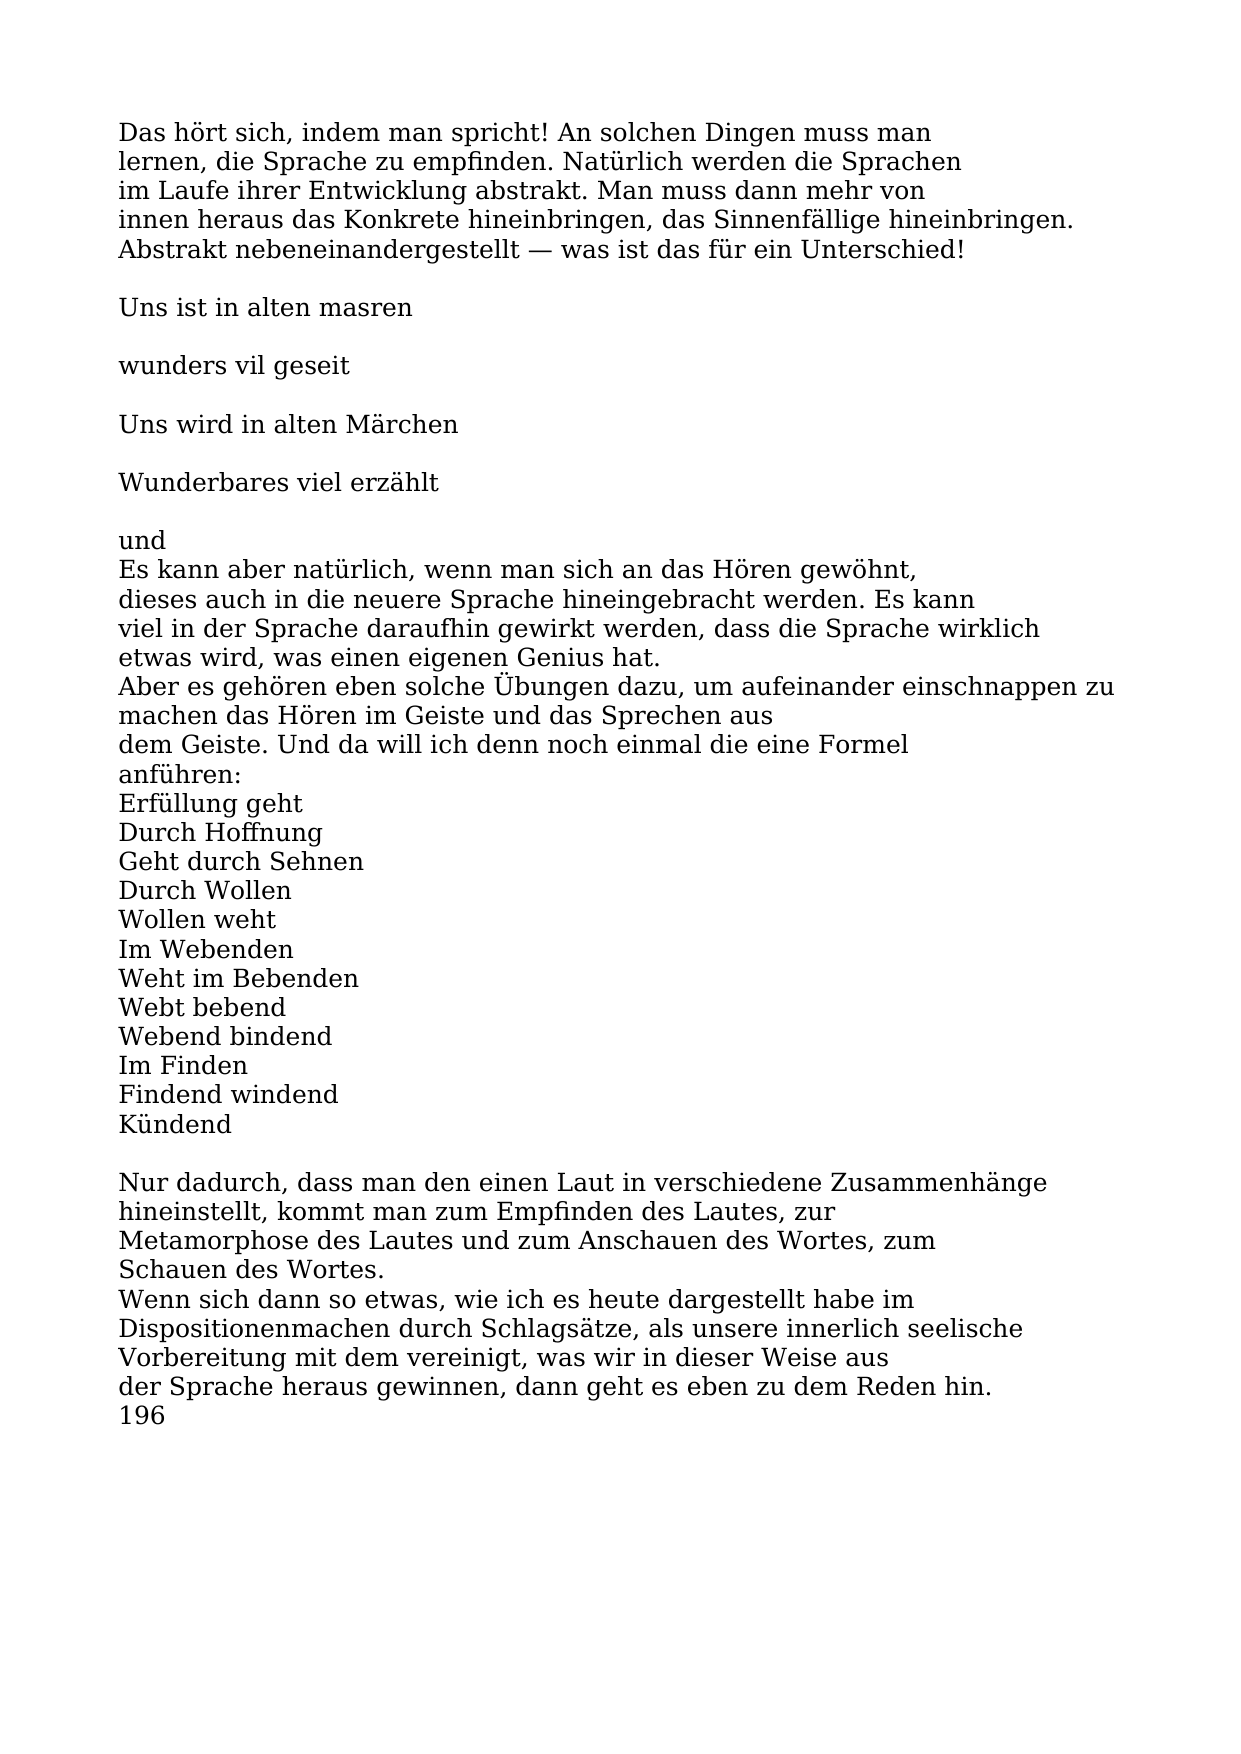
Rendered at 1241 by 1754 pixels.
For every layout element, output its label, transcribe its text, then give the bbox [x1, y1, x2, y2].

text Webt bebend [118, 993, 1122, 1022]
text wunders vil geseit [118, 351, 1122, 381]
text und [118, 526, 1122, 556]
text Uns wird in alten Märchen [118, 410, 1122, 439]
text Im Webenden [118, 935, 1122, 964]
text Weht im Bebenden [118, 964, 1122, 993]
text innen heraus das Konkrete hineinbringen, das Sinnenfällige hineinbringen. [118, 206, 1122, 235]
text Kündend [118, 1110, 1122, 1139]
text Findend windend [118, 1081, 1122, 1110]
text viel in der Sprache daraufhin gewirkt werden, dass die Sprache wirklich etwas wird, was einen eigenen Genius hat. [118, 614, 1122, 672]
text anführen: [118, 760, 1122, 789]
text lernen, die Sprache zu empfinden. Natürlich werden die Sprachen [118, 147, 1122, 176]
text Dispositionenmachen durch Schlagsätze, als unsere innerlich seelische Vorbereitung mit dem vereinigt, was wir in dieser Weise aus [118, 1314, 1122, 1372]
text Abstrakt nebeneinandergestellt — was ist das für ein Unterschied! [118, 235, 1122, 264]
text Wunderbares viel erzählt [118, 468, 1122, 497]
text 196 [118, 1401, 1122, 1431]
text Erfüllung geht [118, 789, 1122, 818]
text Uns ist in alten masren [118, 293, 1122, 322]
text Wenn sich dann so etwas, wie ich es heute dargestellt habe im [118, 1285, 1122, 1314]
text Es kann aber natürlich, wenn man sich an das Hören gewöhnt, [118, 556, 1122, 585]
text Geht durch Sehnen [118, 847, 1122, 876]
text dieses auch in die neuere Sprache hineingebracht werden. Es kann [118, 585, 1122, 614]
text dem Geiste. Und da will ich denn noch einmal die eine Formel [118, 731, 1122, 760]
text Durch Wollen [118, 876, 1122, 906]
text Nur dadurch, dass man den einen Laut in verschiedene Zusammenhänge hineinstellt, kommt man zum Empfinden des Lautes, zur [118, 1168, 1122, 1226]
text Durch Hoffnung [118, 818, 1122, 847]
text Wollen weht [118, 906, 1122, 935]
text Das hört sich, indem man spricht! An solchen Dingen muss man [118, 118, 1122, 147]
text Schauen des Wortes. [118, 1256, 1122, 1285]
text Metamorphose des Lautes und zum Anschauen des Wortes, zum [118, 1226, 1122, 1256]
text der Sprache heraus gewinnen, dann geht es eben zu dem Reden hin. [118, 1372, 1122, 1401]
text Webend bindend [118, 1022, 1122, 1051]
text im Laufe ihrer Entwicklung abstrakt. Man muss dann mehr von [118, 176, 1122, 206]
text Im Finden [118, 1051, 1122, 1081]
text Aber es gehören eben solche Übungen dazu, um aufeinander einschnappen zu machen das Hören im Geiste und das Sprechen aus [118, 672, 1122, 731]
